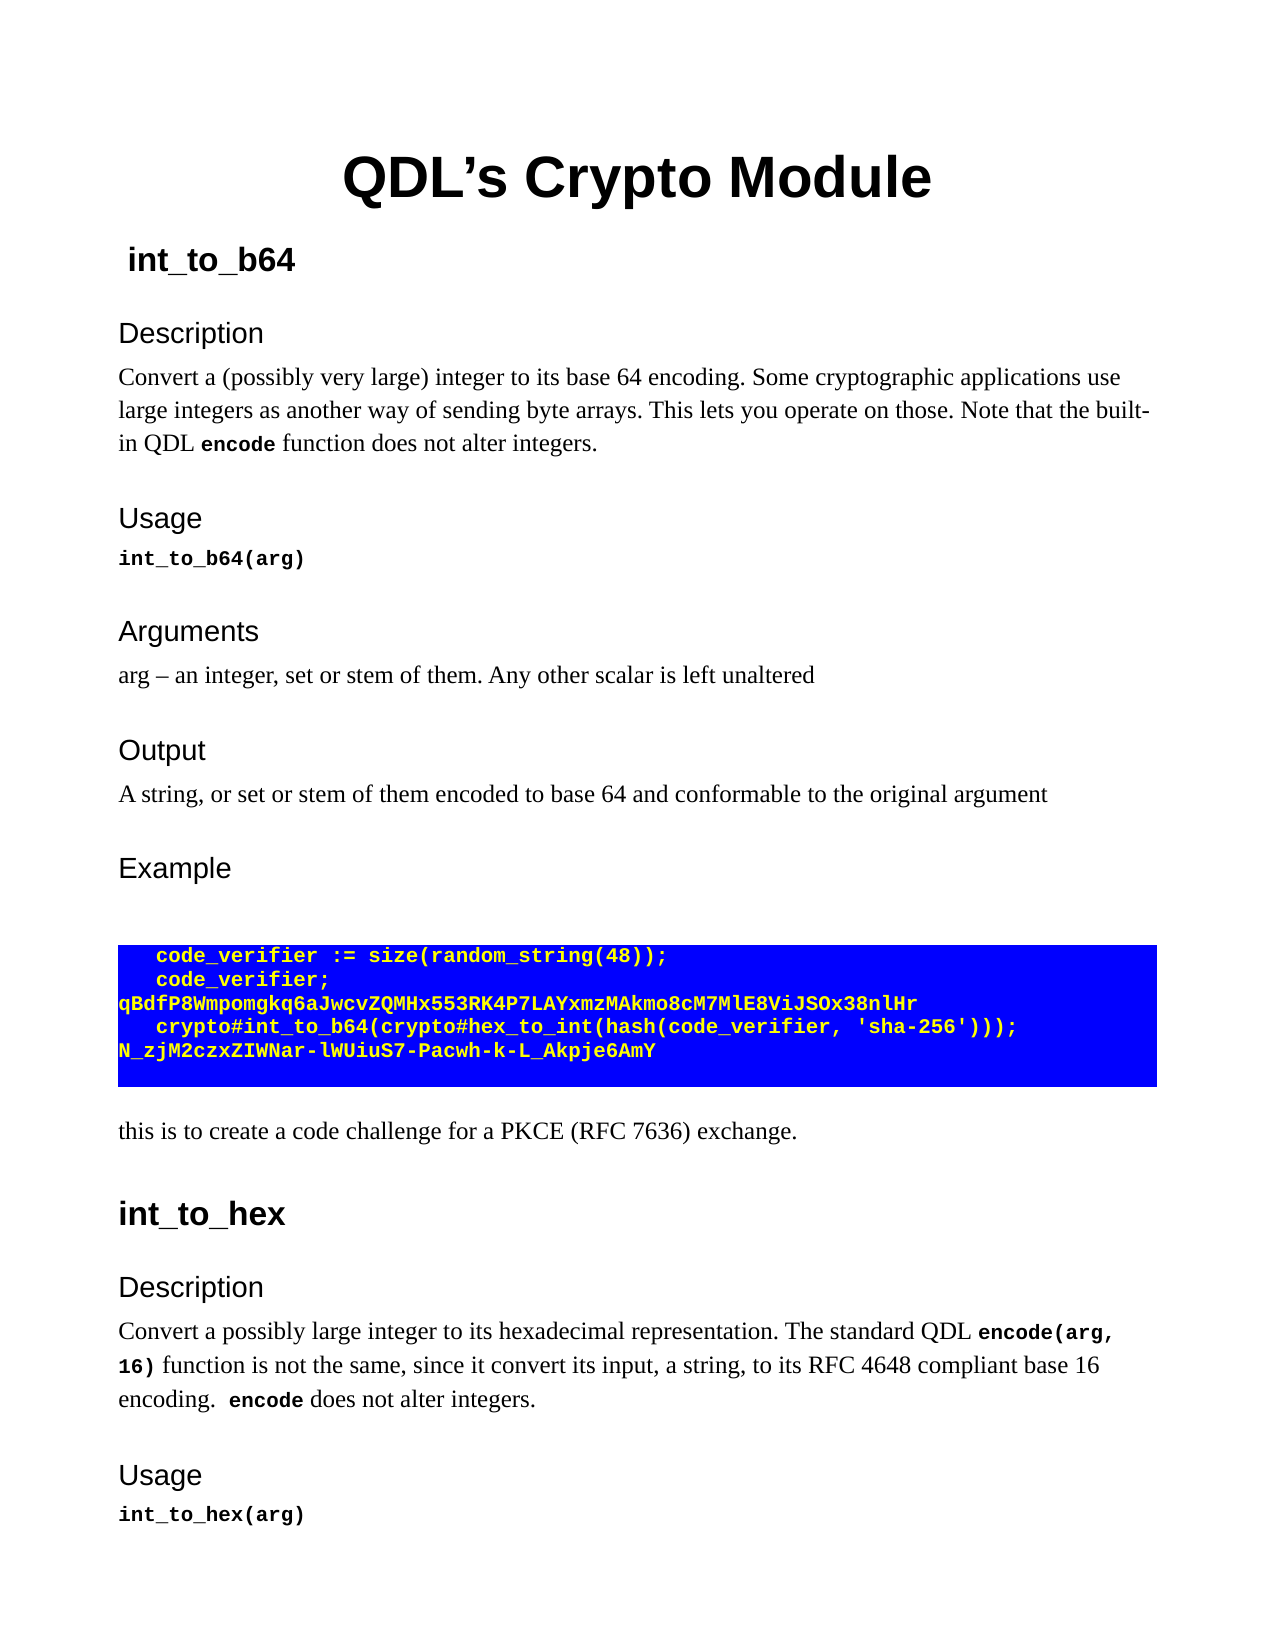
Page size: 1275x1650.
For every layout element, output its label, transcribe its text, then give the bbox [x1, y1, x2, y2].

subtitle Example [118, 852, 1157, 885]
subtitle Arguments [118, 614, 1157, 648]
subtitle Output [118, 733, 1157, 766]
subtitle Usage [118, 1458, 1157, 1491]
text crypto#int_to_b64(crypto#hex_to_int(hash(code_verifier, 'sha-256'))); [118, 1016, 1157, 1040]
subtitle int_to_hex [118, 1194, 1157, 1233]
text qBdfP8Wmpomgkq6aJwcvZQMHx553RK4P7LAYxmzMAkmo8cM7MlE8ViJSOx38nlHr [118, 992, 1157, 1016]
text int_to_b64(arg) [118, 547, 1157, 571]
subtitle Usage [118, 501, 1157, 535]
text int_to_hex(arg) [118, 1504, 1157, 1527]
text Convert a possibly large integer to its hexadecimal representation. The standard QDL encode(arg, 16) function is not the same, since it convert its input, a string, to its RFC 4648 compliant base 16 encoding. encode does not alter integers. [118, 1316, 1157, 1414]
text arg – an integer, set or stem of them. Any other scalar is left unaltered [118, 660, 1157, 689]
subtitle Description [118, 316, 1157, 349]
text this is to create a code challenge for a PKCE (RFC 7636) exchange. [118, 1116, 1157, 1144]
text code_verifier; [118, 969, 1157, 992]
text A string, or set or stem of them encoded to base 64 and conformable to the original argument [118, 779, 1157, 808]
text code_verifier := size(random_string(48)); [118, 945, 1157, 969]
text N_zjM2czxZIWNar-lWUiuS7-Pacwh-k-L_Akpje6AmY [118, 1040, 1157, 1063]
subtitle Description [118, 1270, 1157, 1304]
subtitle int_to_b64 [118, 240, 1157, 278]
text Convert a (possibly very large) integer to its base 64 encoding. Some cryptographic applications use large integers as another way of sending byte arrays. This lets you operate on those. Note that the built-in QDL encode function does not alter integers. [118, 362, 1157, 457]
